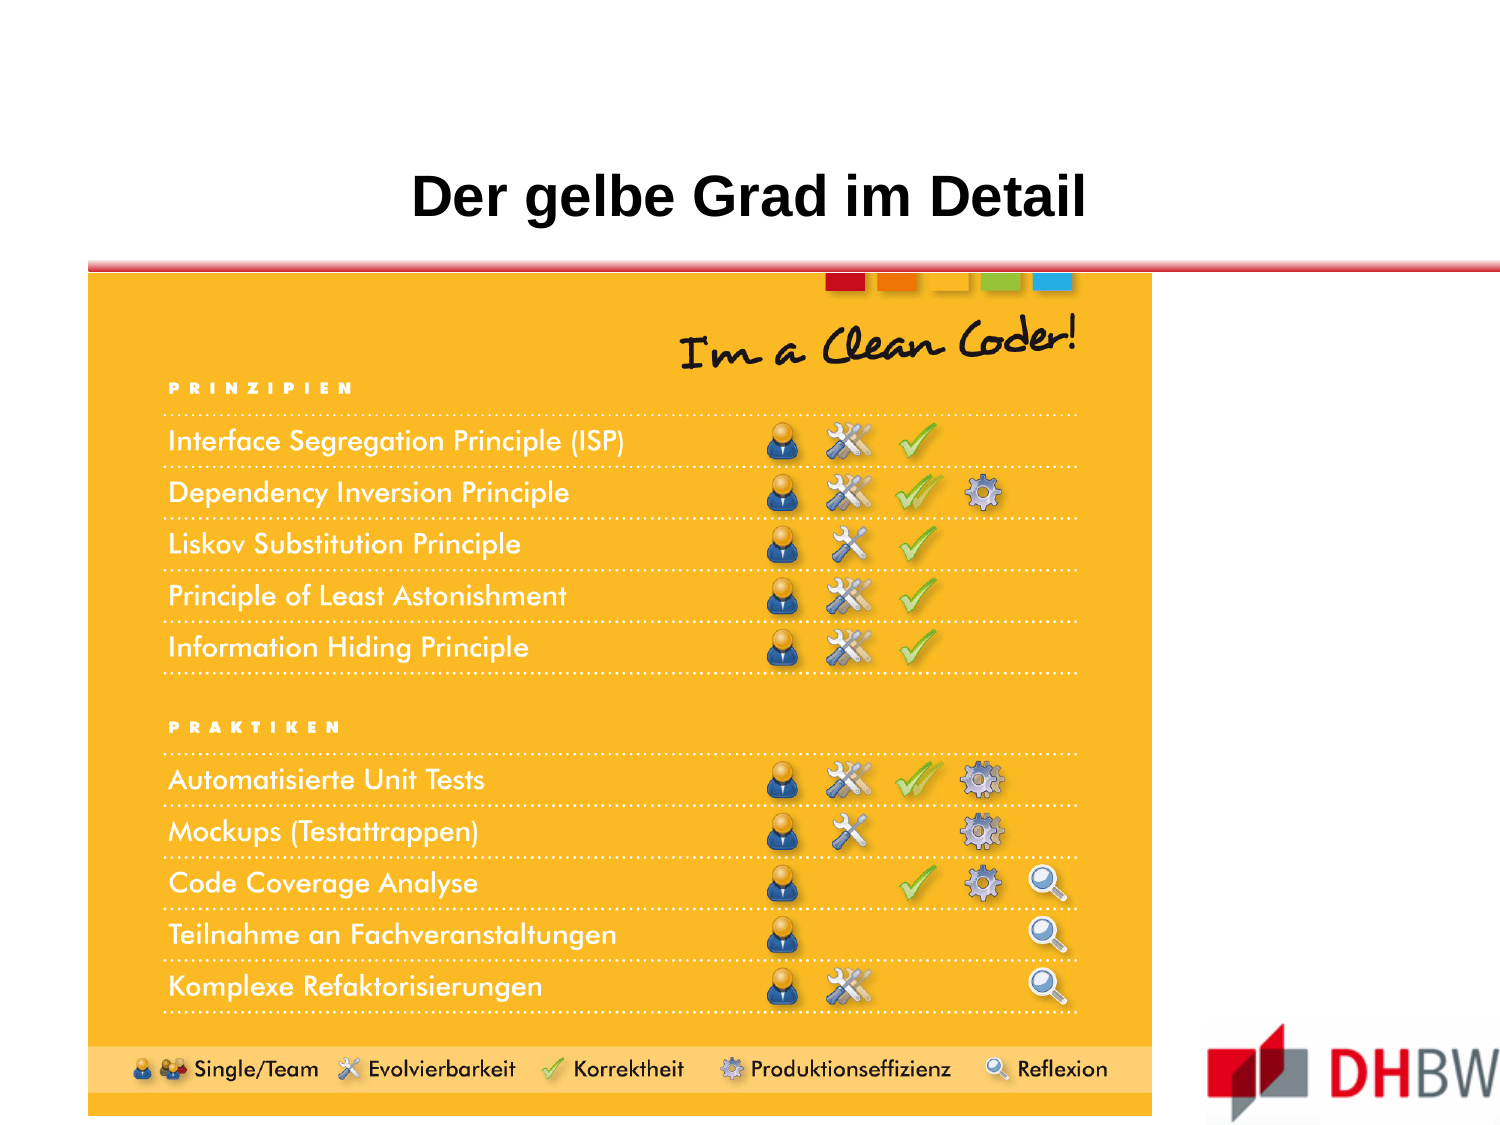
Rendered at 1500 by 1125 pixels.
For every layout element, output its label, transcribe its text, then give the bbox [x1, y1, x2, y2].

picture [88, 273, 1152, 1116]
title Der gelbe Grad im Detail [112, 20, 1388, 367]
picture [1206, 1021, 1500, 1125]
